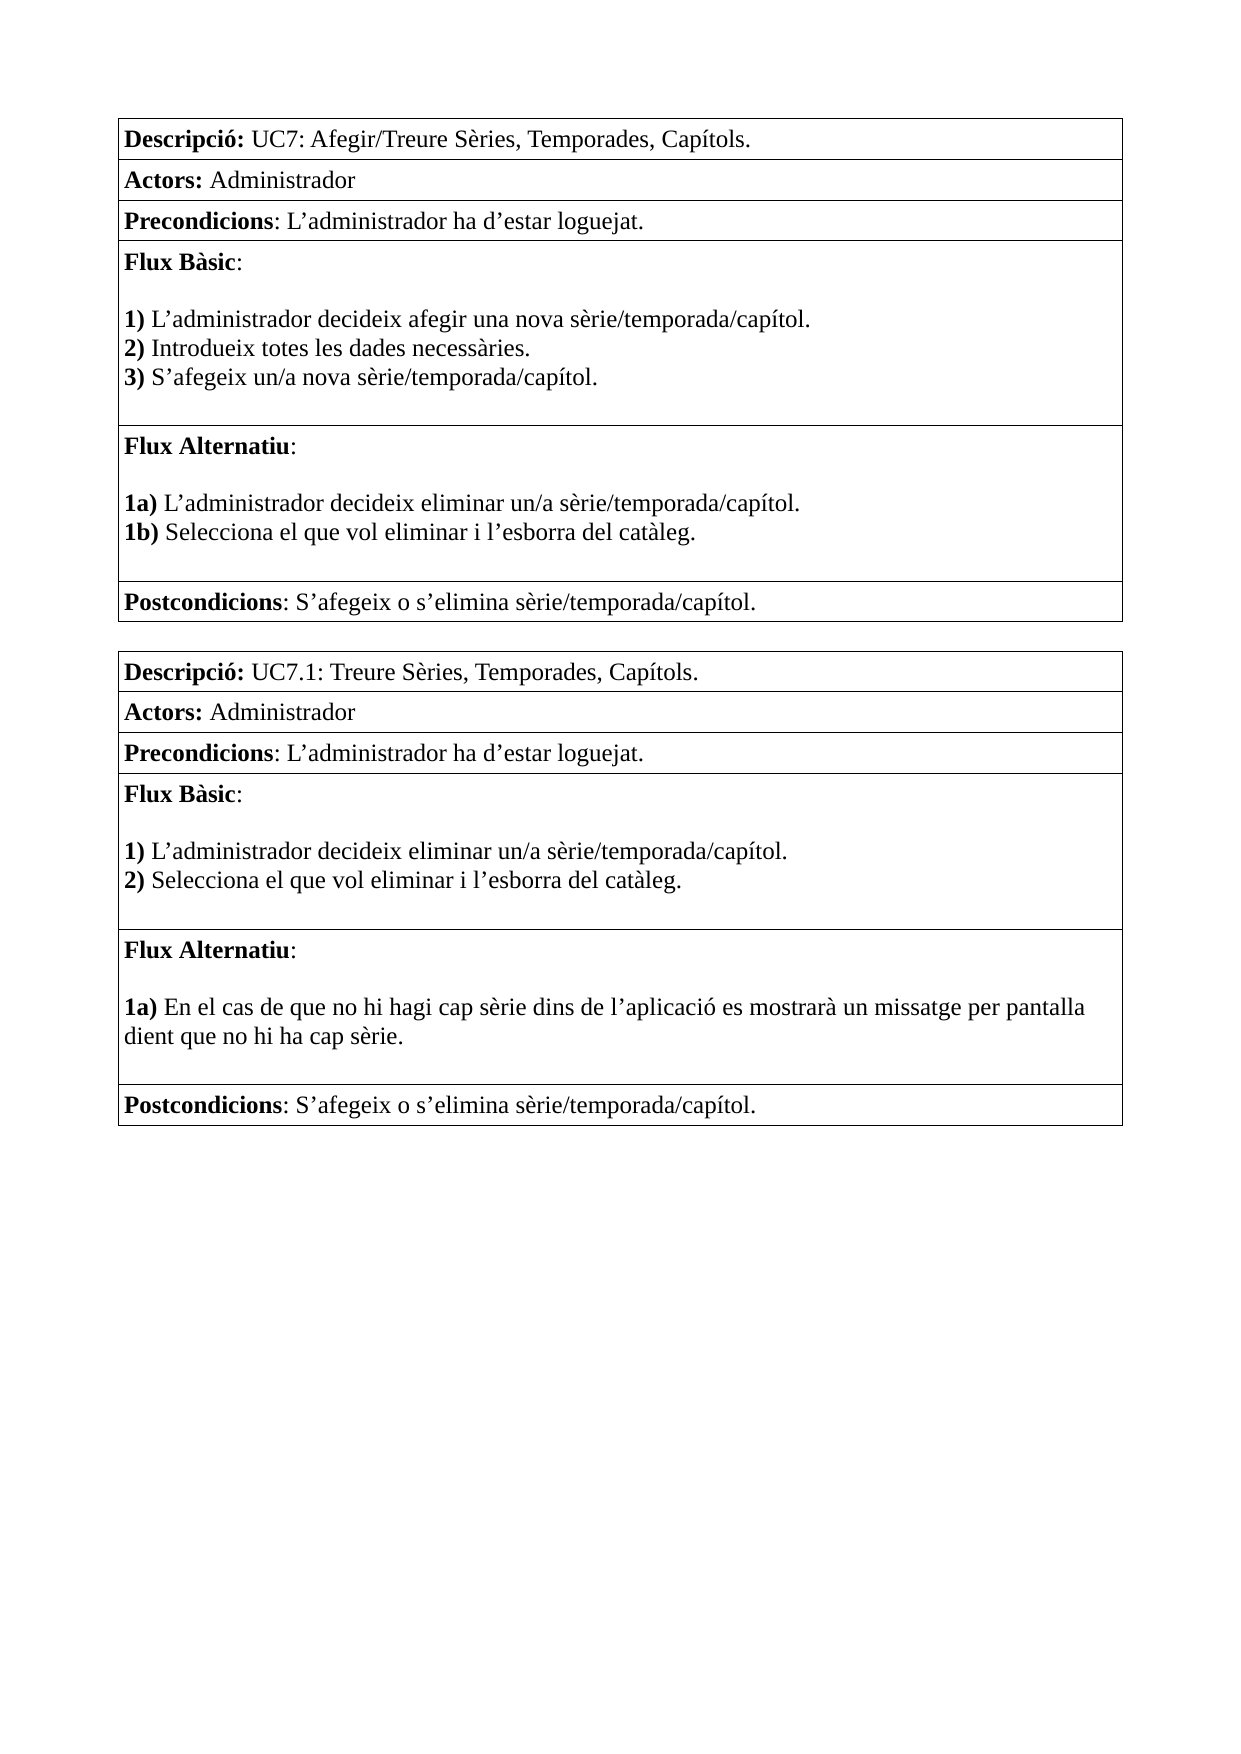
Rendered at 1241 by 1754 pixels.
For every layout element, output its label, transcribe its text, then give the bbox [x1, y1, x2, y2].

table_cell Actors: Administrador [119, 692, 1122, 732]
table_cell Postcondicions: S’afegeix o s’elimina sèrie/temporada/capítol. [119, 1085, 1122, 1125]
table_cell Precondicions: L’administrador ha d’estar loguejat. [119, 733, 1122, 773]
table_cell Flux Bàsic: 1) L’administrador decideix eliminar un/a sèrie/temporada/capítol. 2) Selecciona el que vol eliminar i l’esborra del catàleg. [119, 774, 1122, 928]
table_cell Flux Alternatiu: 1a) En el cas de que no hi hagi cap sèrie dins de l’aplicació es mostrarà un missatge per pantalla dient que no hi ha cap sèrie. [119, 930, 1122, 1084]
table_cell Flux Alternatiu: 1a) L’administrador decideix eliminar un/a sèrie/temporada/capítol. 1b) Selecciona el que vol eliminar i l’esborra del catàleg. [119, 426, 1122, 581]
table_header Descripció: UC7.1: Treure Sèries, Temporades, Capítols. [119, 652, 1122, 691]
table_cell Precondicions: L’administrador ha d’estar loguejat. [119, 201, 1122, 240]
table_cell Postcondicions: S’afegeix o s’elimina sèrie/temporada/capítol. [119, 582, 1122, 621]
table_header Descripció: UC7: Afegir/Treure Sèries, Temporades, Capítols. [119, 119, 1122, 159]
table_cell Actors: Administrador [119, 160, 1122, 199]
table_cell Flux Bàsic: 1) L’administrador decideix afegir una nova sèrie/temporada/capítol. 2) Introdueix totes les dades necessàries. 3) S’afegeix un/a nova sèrie/temporada/capítol. [119, 241, 1122, 425]
